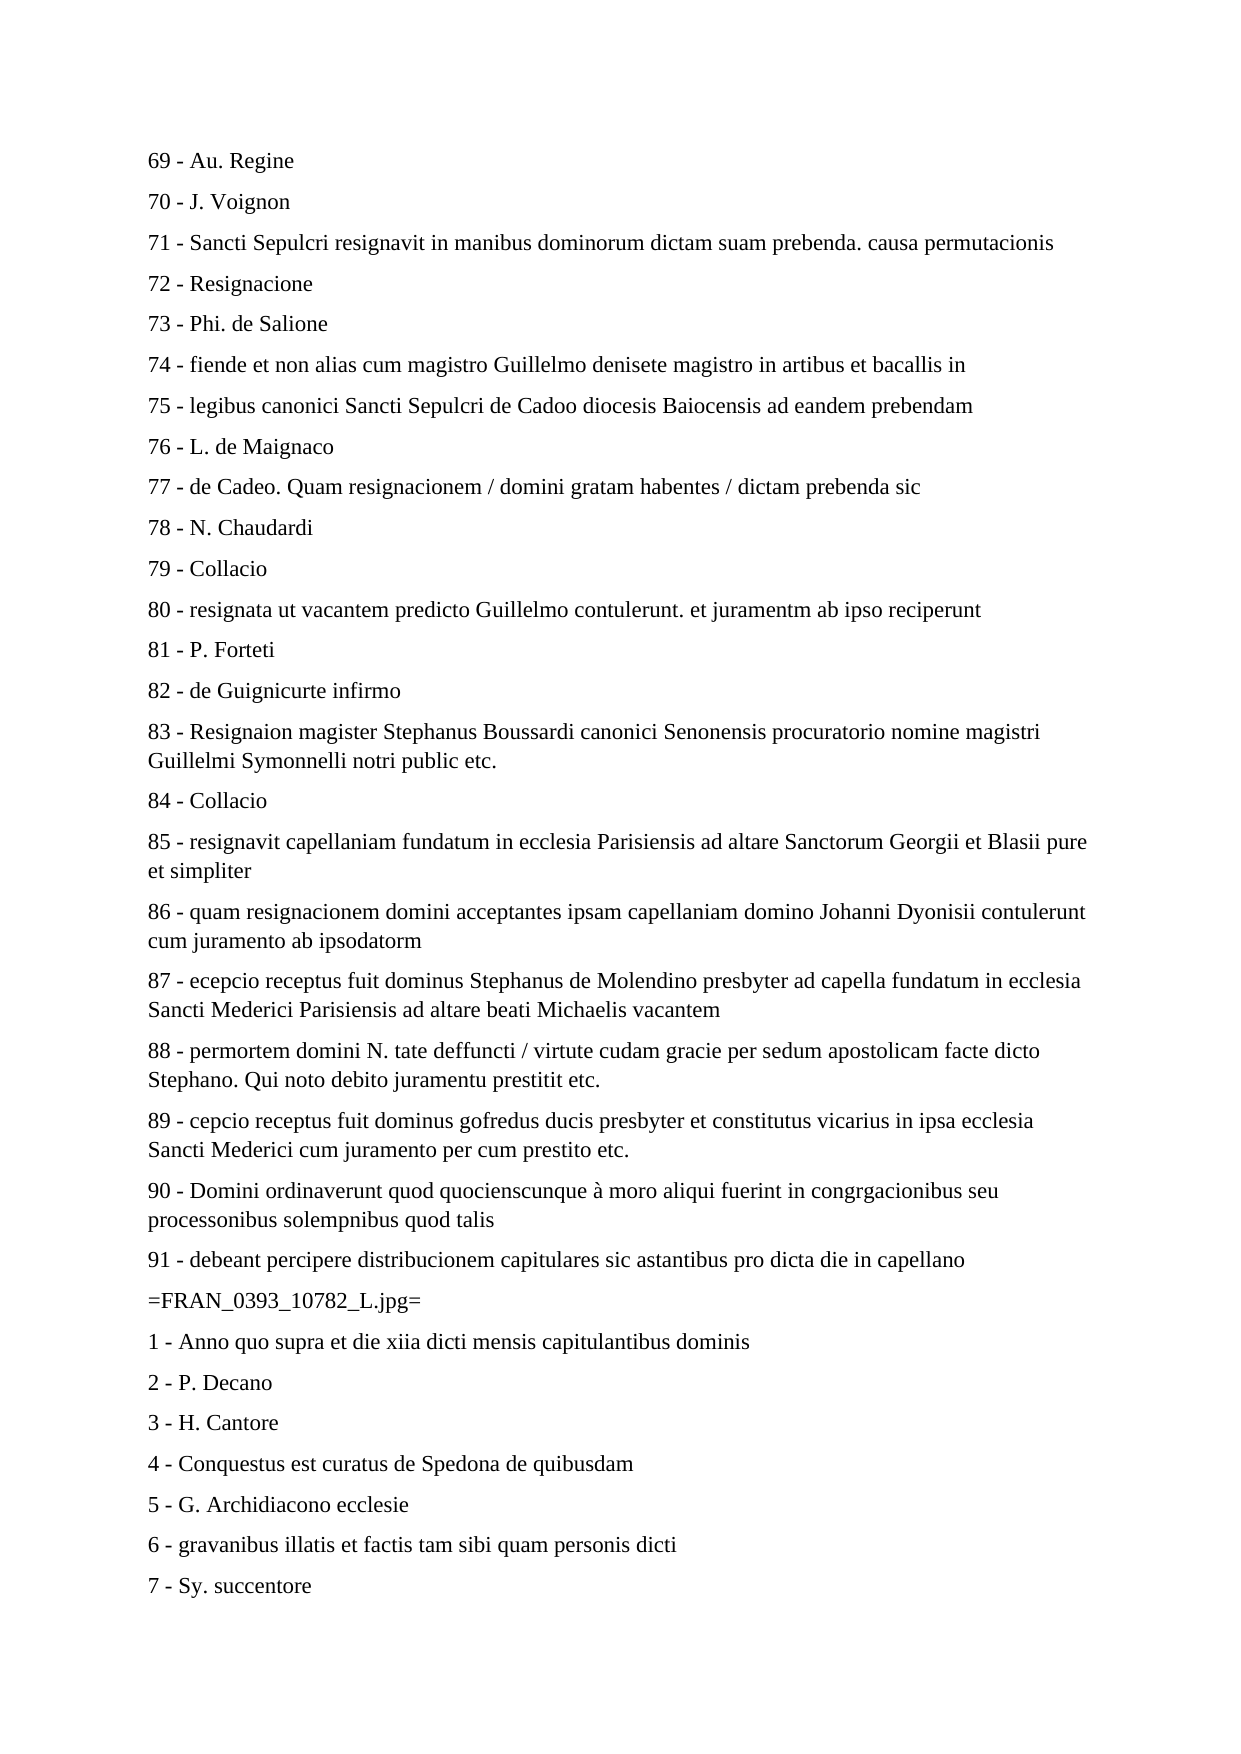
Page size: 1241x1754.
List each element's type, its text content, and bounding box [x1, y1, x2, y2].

text 1 - Anno quo supra et die xiia dicti mensis capitulantibus dominis [148, 1328, 1093, 1354]
text 76 - L. de Maignaco [148, 433, 1093, 459]
text 84 - Collacio [148, 787, 1093, 814]
text 82 - de Guignicurte infirmo [148, 677, 1093, 703]
text 83 - Resignaion magister Stephanus Boussardi canonici Senonensis procuratorio nomine magistri Guillelmi Symonnelli notri public etc. [148, 718, 1093, 773]
text 88 - permortem domini N. tate deffuncti / virtute cudam gracie per sedum apostolicam facte dicto Stephano. Qui noto debito juramentu prestitit etc. [148, 1037, 1093, 1093]
text 73 - Phi. de Salione [148, 311, 1093, 337]
text 4 - Conquestus est curatus de Spedona de quibusdam [148, 1450, 1093, 1476]
text 7 - Sy. succentore [148, 1572, 1093, 1598]
text 85 - resignavit capellaniam fundatum in ecclesia Parisiensis ad altare Sanctorum Georgii et Blasii pure et simpliter [148, 828, 1093, 883]
text 87 - ecepcio receptus fuit dominus Stephanus de Molendino presbyter ad capella fundatum in ecclesia Sancti Mederici Parisiensis ad altare beati Michaelis vacantem [148, 968, 1093, 1023]
text 6 - gravanibus illatis et factis tam sibi quam personis dicti [148, 1531, 1093, 1558]
text 75 - legibus canonici Sancti Sepulcri de Cadoo diocesis Baiocensis ad eandem prebendam [148, 392, 1093, 418]
text 69 - Au. Regine [148, 148, 1093, 174]
text 89 - cepcio receptus fuit dominus gofredus ducis presbyter et constitutus vicarius in ipsa ecclesia Sancti Mederici cum juramento per cum prestito etc. [148, 1107, 1093, 1162]
text 70 - J. Voignon [148, 188, 1093, 215]
text 78 - N. Chaudardi [148, 514, 1093, 541]
text 86 - quam resignacionem domini acceptantes ipsam capellaniam domino Johanni Dyonisii contulerunt cum juramento ab ipsodatorm [148, 898, 1093, 953]
text 71 - Sancti Sepulcri resignavit in manibus dominorum dictam suam prebenda. causa permutacionis [148, 229, 1093, 255]
text 5 - G. Archidiacono ecclesie [148, 1491, 1093, 1517]
text 80 - resignata ut vacantem predicto Guillelmo contulerunt. et juramentm ab ipso reciperunt [148, 596, 1093, 622]
text 3 - H. Cantore [148, 1409, 1093, 1436]
text 2 - P. Decano [148, 1368, 1093, 1395]
text =FRAN_0393_10782_L.jpg= [148, 1287, 1093, 1313]
text 77 - de Cadeo. Quam resignacionem / domini gratam habentes / dictam prebenda sic [148, 473, 1093, 500]
text 79 - Collacio [148, 555, 1093, 581]
text 81 - P. Forteti [148, 636, 1093, 663]
text 74 - fiende et non alias cum magistro Guillelmo denisete magistro in artibus et bacallis in [148, 351, 1093, 378]
text 91 - debeant percipere distribucionem capitulares sic astantibus pro dicta die in capellano [148, 1246, 1093, 1273]
text 90 - Domini ordinaverunt quod quocienscunque à moro aliqui fuerint in congrgacionibus seu processonibus solempnibus quod talis [148, 1177, 1093, 1232]
text 72 - Resignacione [148, 270, 1093, 296]
